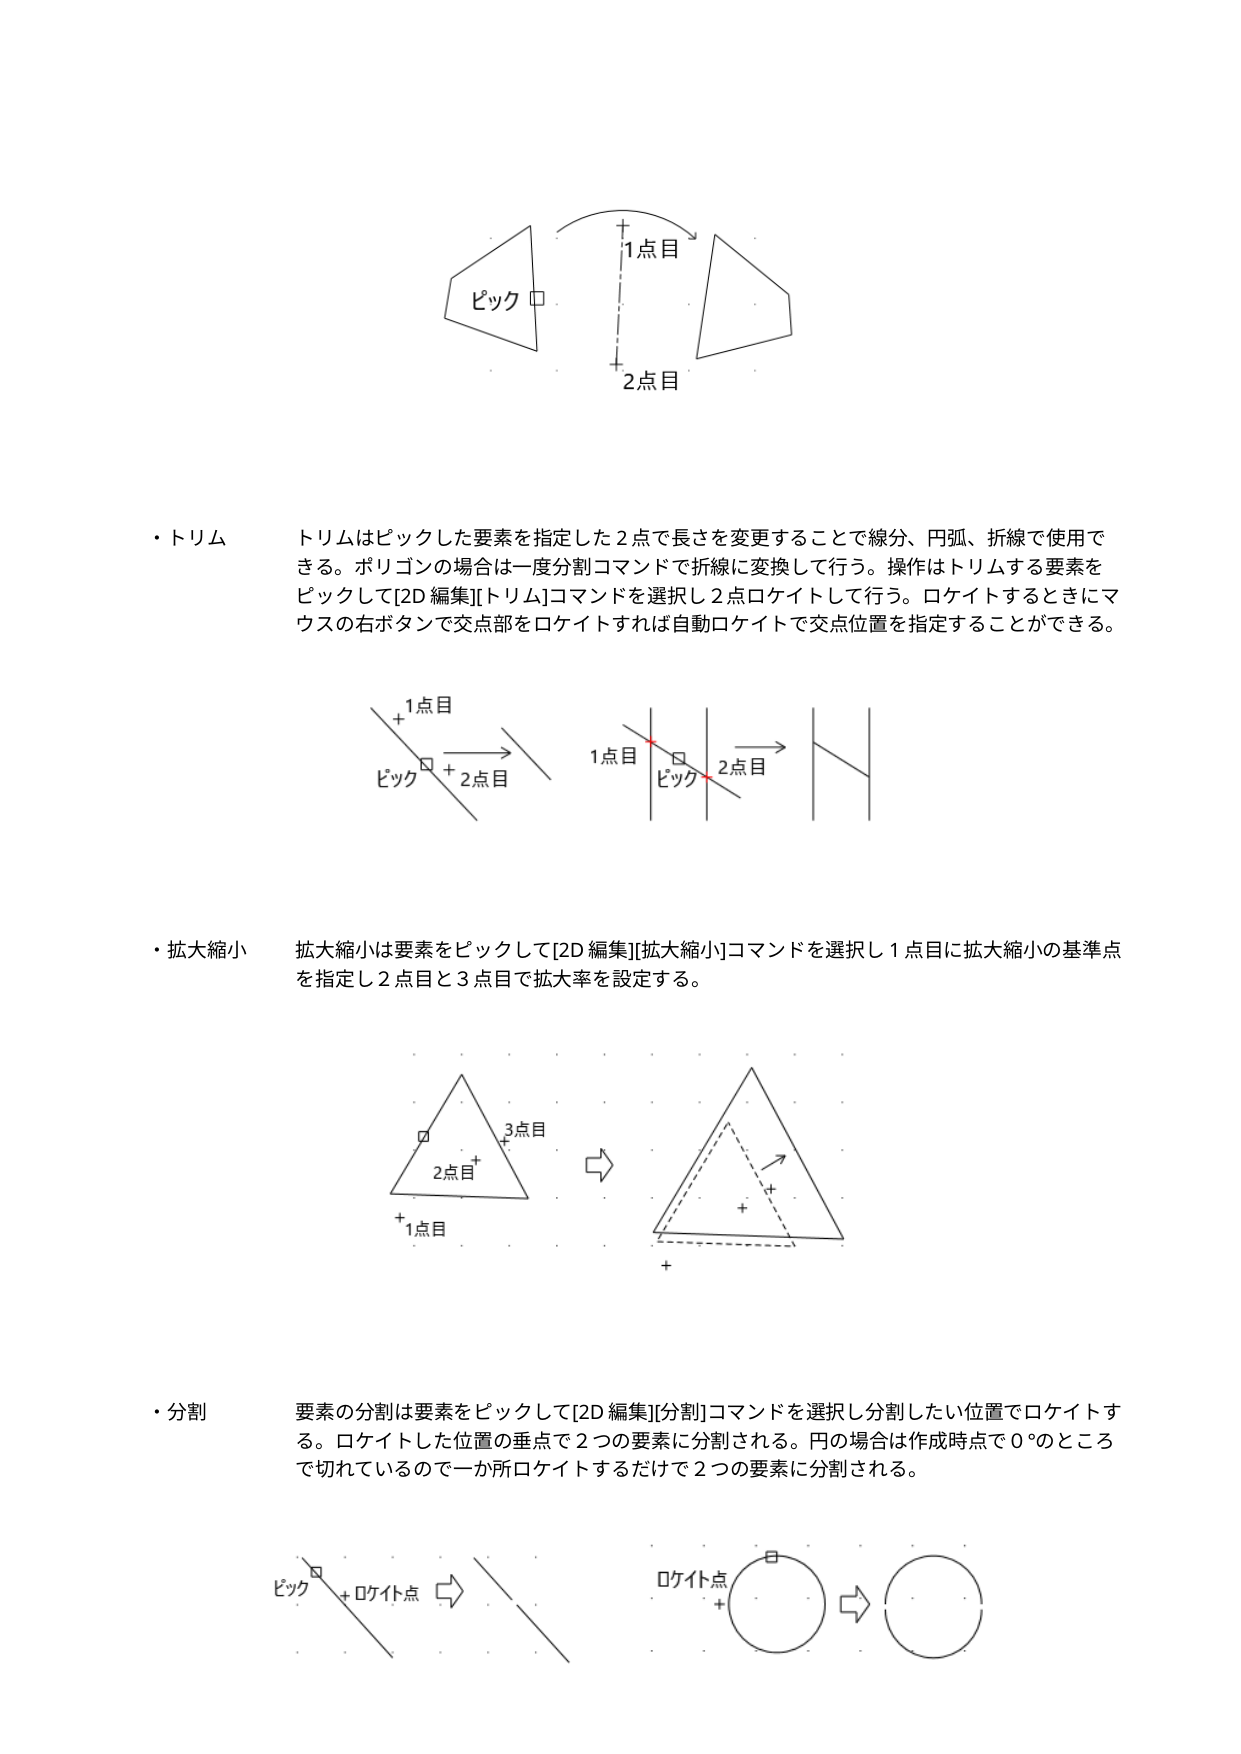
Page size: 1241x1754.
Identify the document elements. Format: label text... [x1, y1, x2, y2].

text ・分割 要素の分割は要素をピックして[2D編集][分割]コマンドを選択し分割したい位置でロケイトする。ロケイトした位置の垂点で２つの要素に分割される。円の場合は作成時点で０°のところで切れているので一か所ロケイトするだけで２つの要素に分割される。 [148, 1396, 1122, 1483]
picture [345, 664, 895, 855]
picture [264, 1540, 583, 1676]
picture [427, 181, 816, 417]
text ・トリム トリムはピックした要素を指定した2点で長さを変更することで線分、円弧、折線で使用できる。ポリゴンの場合は一度分割コマンドで折線に変換して行う。操作はトリムする要素をピックして[2D編集][トリム]コマンドを選択し２点ロケイトして行う。ロケイトするときにマウスの右ボタンで交点部をロケイトすれば自動ロケイトで交点位置を指定することができる。 [148, 523, 1122, 638]
picture [642, 1526, 999, 1672]
text ・拡大縮小 拡大縮小は要素をピックして[2D編集][拡大縮小]コマンドを選択し1点目に拡大縮小の基準点を指定し２点目と３点目で拡大率を設定する。 [148, 934, 1122, 992]
picture [374, 1045, 866, 1281]
